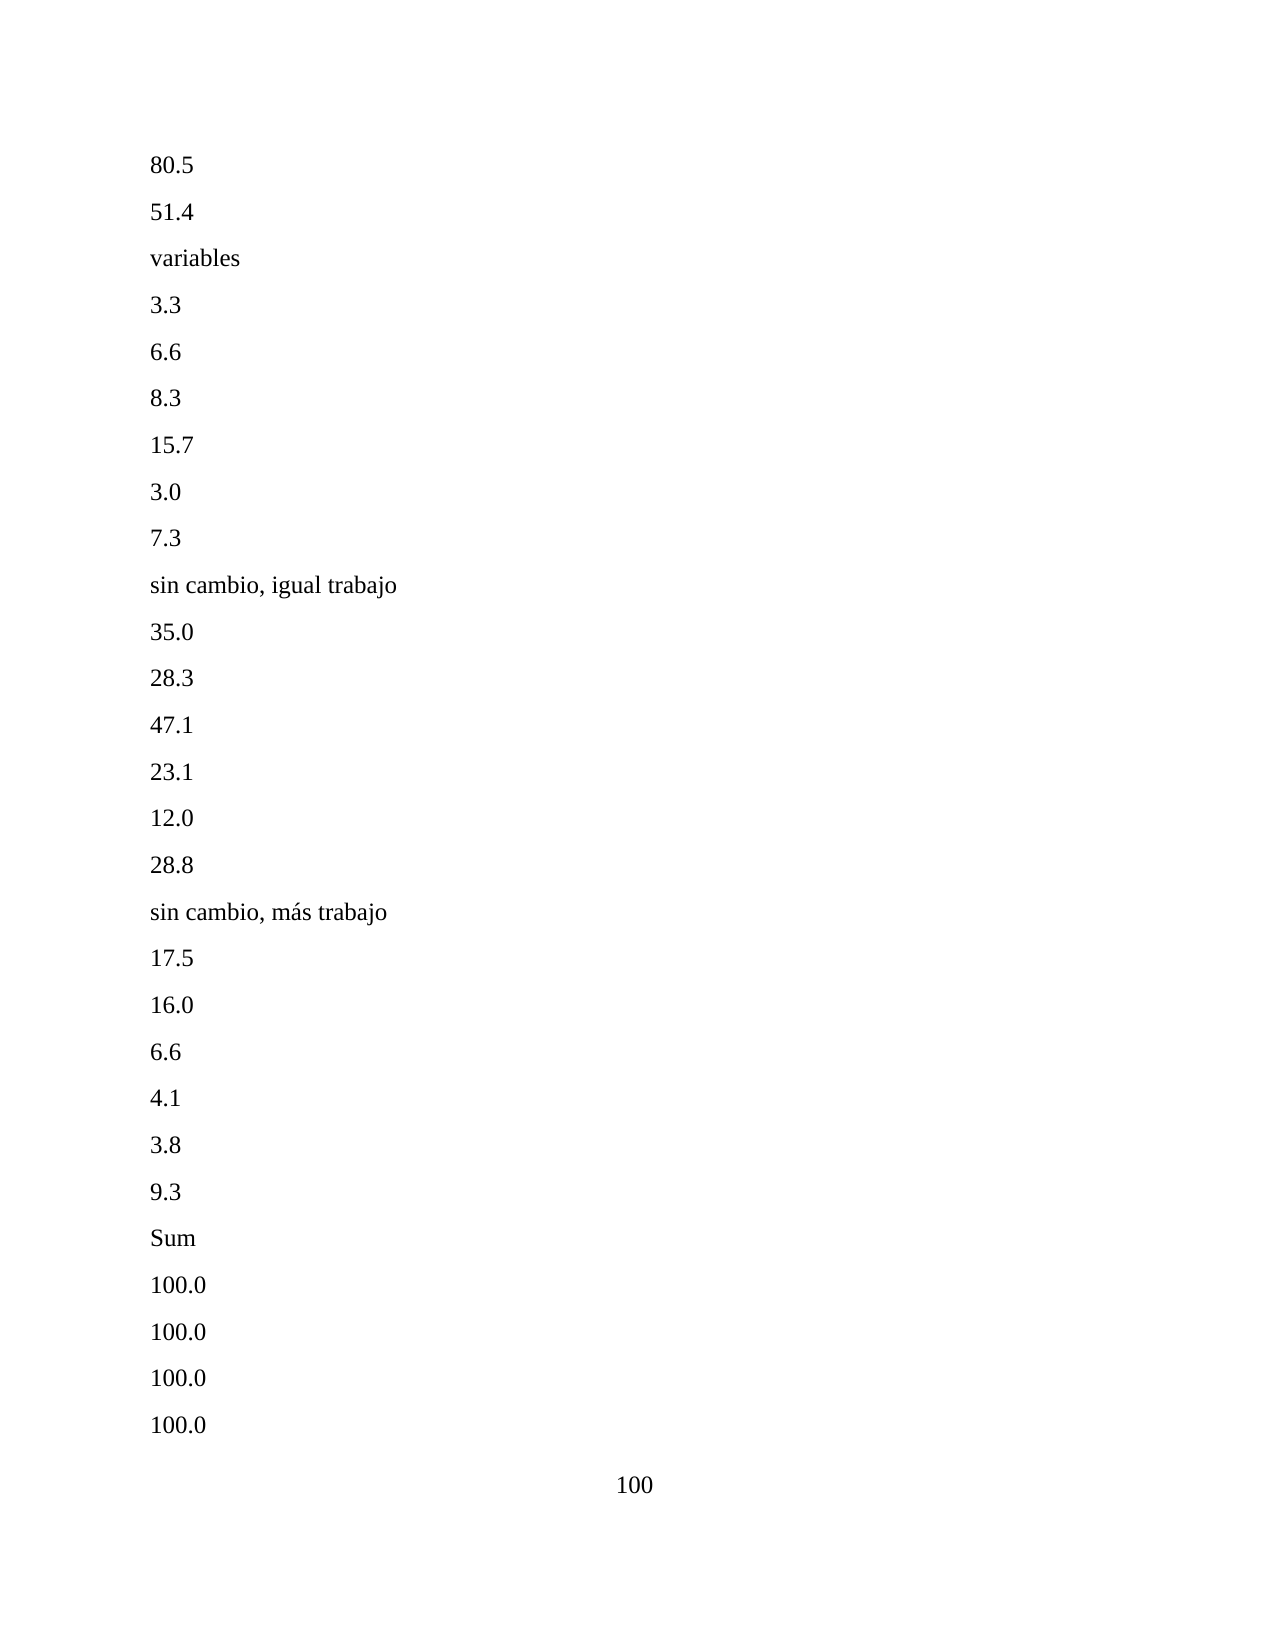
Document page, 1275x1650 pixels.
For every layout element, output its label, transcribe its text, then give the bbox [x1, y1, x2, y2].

text 9.3 [150, 1177, 1125, 1205]
text 100.0 [150, 1270, 1125, 1299]
text 23.1 [150, 757, 1125, 785]
text 15.7 [150, 430, 1125, 459]
text 6.6 [150, 1037, 1125, 1065]
text sin cambio, más trabajo [150, 897, 1125, 925]
text 100.0 [150, 1317, 1125, 1345]
text 12.0 [150, 803, 1125, 832]
text 8.3 [150, 383, 1125, 412]
text 17.5 [150, 943, 1125, 972]
text sin cambio, igual trabajo [150, 570, 1125, 599]
text 28.3 [150, 663, 1125, 692]
text 4.1 [150, 1083, 1125, 1112]
text 100.0 [150, 1410, 1125, 1439]
text 3.0 [150, 477, 1125, 505]
text 3.8 [150, 1130, 1125, 1159]
text 47.1 [150, 710, 1125, 739]
text 51.4 [150, 197, 1125, 225]
text 6.6 [150, 337, 1125, 365]
text 80.5 [150, 150, 1125, 179]
text 35.0 [150, 617, 1125, 645]
text 100.0 [150, 1363, 1125, 1392]
text 7.3 [150, 523, 1125, 552]
text 16.0 [150, 990, 1125, 1019]
text variables [150, 243, 1125, 272]
text 3.3 [150, 290, 1125, 319]
text 28.8 [150, 850, 1125, 879]
text Sum [150, 1223, 1125, 1252]
